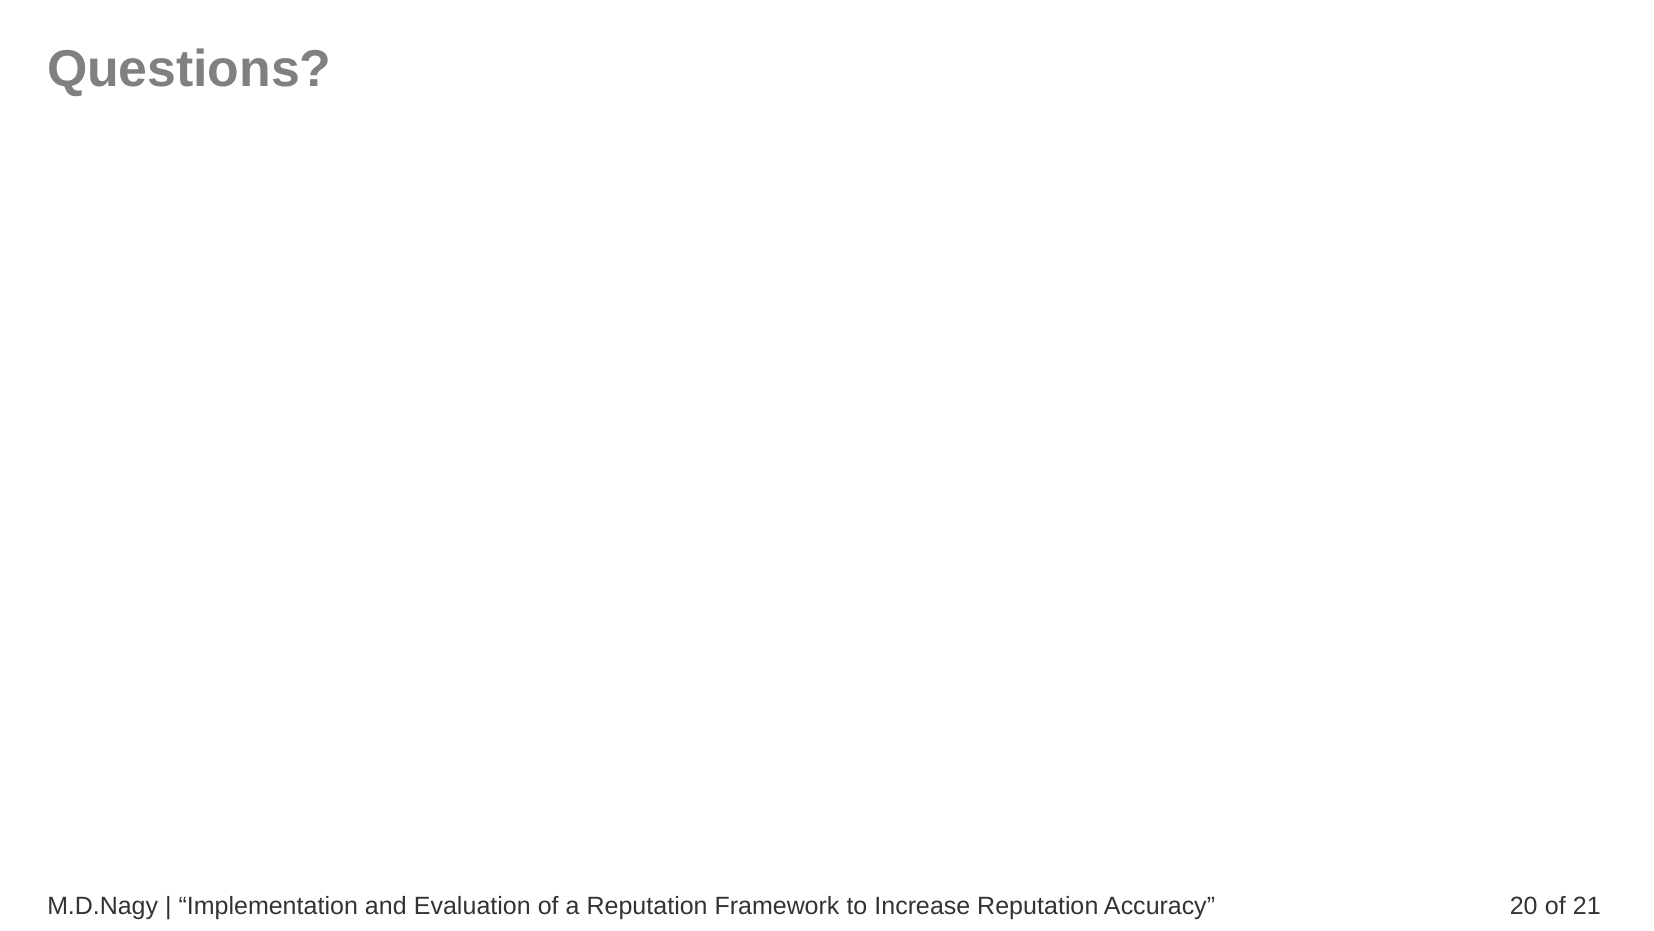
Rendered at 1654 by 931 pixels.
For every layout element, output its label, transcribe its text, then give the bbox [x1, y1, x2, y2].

title Questions? [47, 39, 1471, 98]
